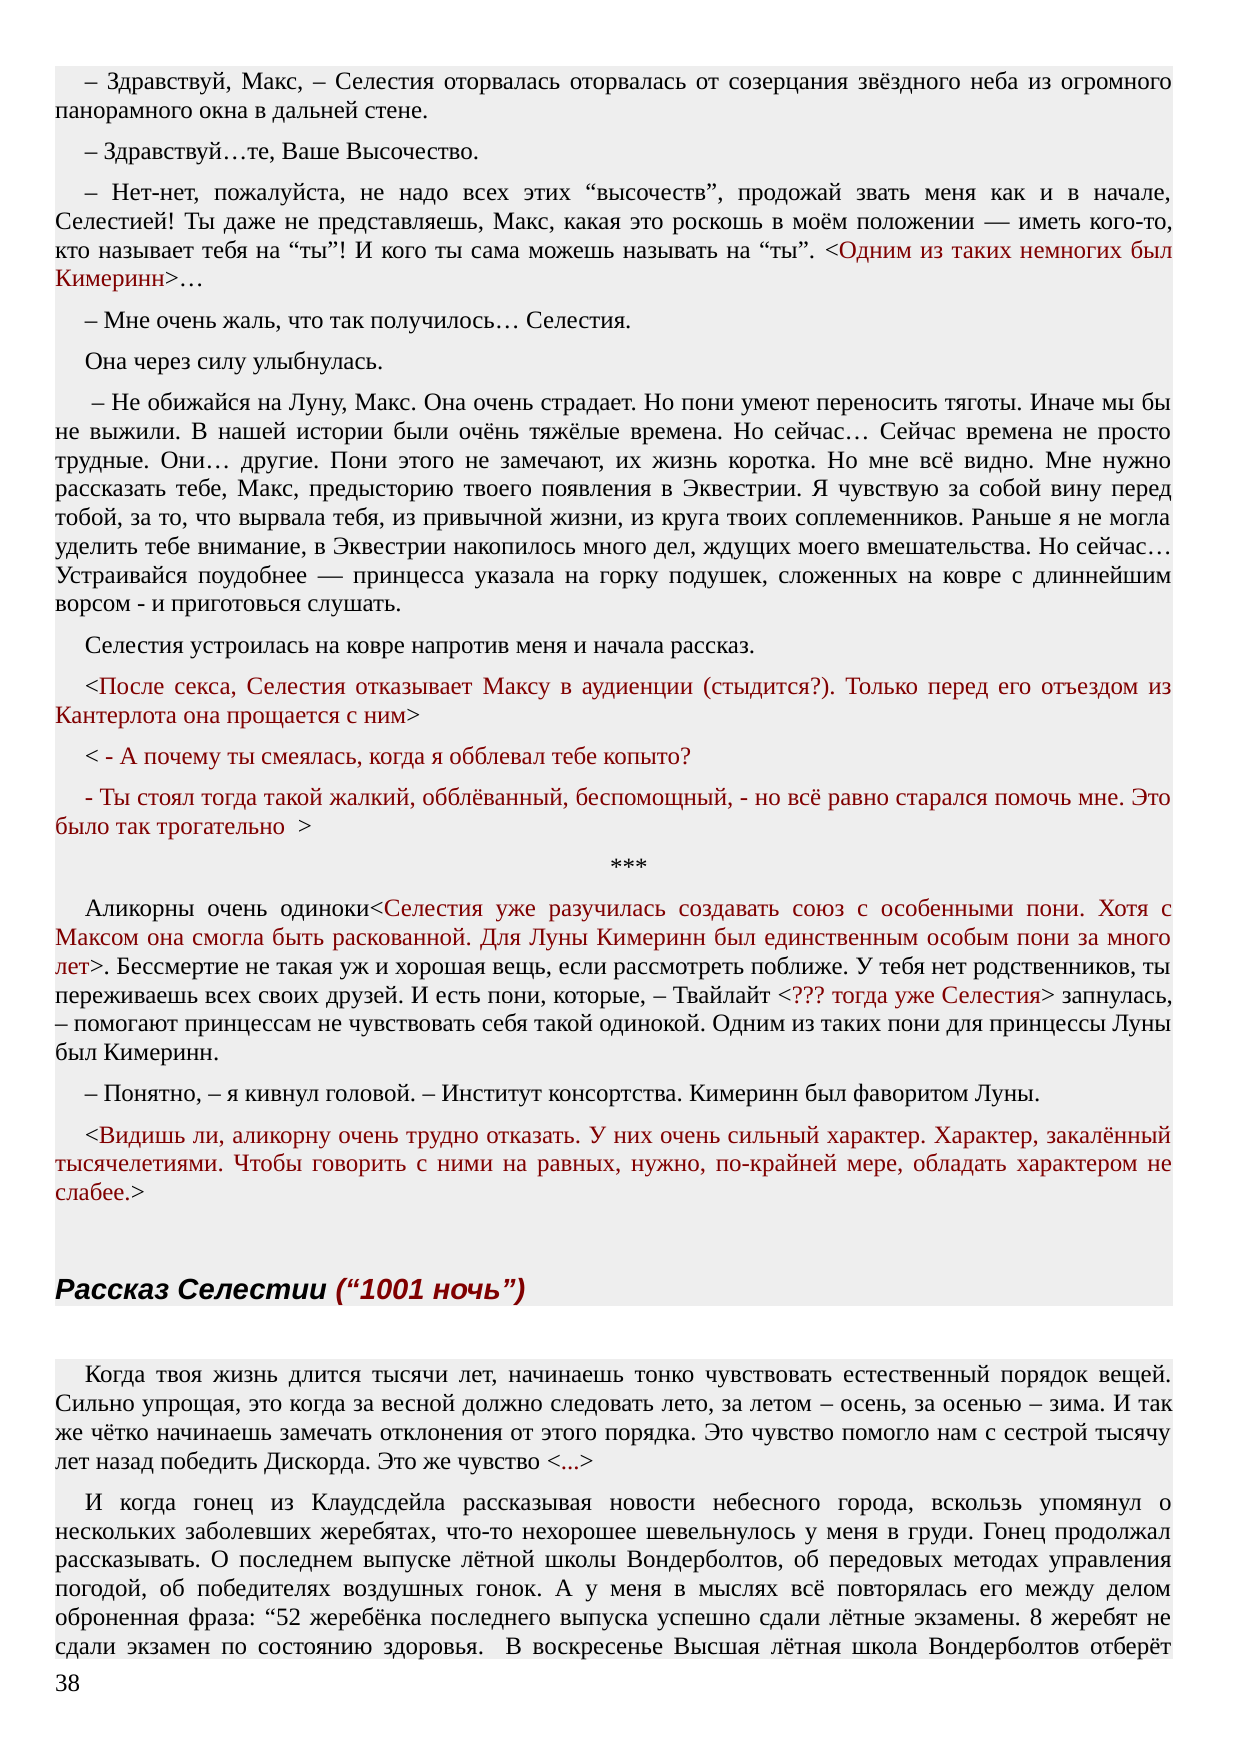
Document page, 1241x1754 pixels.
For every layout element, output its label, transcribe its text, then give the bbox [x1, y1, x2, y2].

text – Мне очень жаль, что так получилось… Селестия. [55, 305, 1173, 333]
text Аликорны очень одиноки<Селестия уже разучилась создавать союз с особенными пони. Хотя с Максом она смогла быть раскованной. Для Луны Кимеринн был единственным особым пони за много лет>. Бессмертие не такая уж и хорошая вещь, если рассмотреть поближе. У тебя нет родственников, ты переживаешь всех своих друзей. И есть пони, которые, – Твайлайт <??? тогда уже Селестия> запнулась, – помогают принцессам не чувствовать себя такой одинокой. Одним из таких пони для принцессы Луны был Кимеринн. [55, 893, 1173, 1066]
text Когда твоя жизнь длится тысячи лет, начинаешь тонко чувствовать естественный порядок вещей. Сильно упрощая, это когда за весной должно следовать лето, за летом – осень, за осенью – зима. И так же чётко начинаешь замечать отклонения от этого порядка. Это чувство помогло нам с сестрой тысячу лет назад победить Дискорда. Это же чувство <...> [55, 1359, 1173, 1474]
text <Видишь ли, аликорну очень трудно отказать. У них очень сильный характер. Характер, закалённый тысячелетиями. Чтобы говорить с ними на равных, нужно, по-крайней мере, обладать характером не слабее.> [55, 1120, 1173, 1206]
text *** [55, 852, 1173, 881]
text – Понятно, – я кивнул головой. – Институт консортства. Кимеринн был фаворитом Луны. [55, 1078, 1173, 1107]
text Она через силу улыбнулась. [55, 346, 1173, 375]
text - Ты стоял тогда такой жалкий, обблёванный, беспомощный, - но всё равно старался помочь мне. Это было так трогательно > [55, 782, 1173, 840]
subtitle Рассказ Селестии (“1001 ночь”) [55, 1272, 1173, 1306]
text – Здравствуй, Макс, – Селестия оторвалась оторвалась от созерцания звёздного неба из огромного панорамного окна в дальней стене. [55, 66, 1173, 123]
text <После секса, Селестия отказывает Максу в аудиенции (стыдится?). Только перед его отъездом из Кантерлота она прощается с ним> [55, 671, 1173, 728]
text < - А почему ты смеялась, когда я обблевал тебе копыто? [55, 741, 1173, 770]
text – Нет-нет, пожалуйста, не надо всех этих “высочеств”, продожай звать меня как и в начале, Селестией! Ты даже не представляешь, Макс, какая это роскошь в моём положении — иметь кого-то, кто называет тебя на “ты”! И кого ты сама можешь называть на “ты”. <Одним из таких немногих был Кимеринн>… [55, 177, 1173, 292]
text – Не обижайся на Луну, Макс. Она очень страдает. Но пони умеют переносить тяготы. Иначе мы бы не выжили. В нашей истории были очёнь тяжёлые времена. Но сейчас… Сейчас времена не просто трудные. Они… другие. Пони этого не замечают, их жизнь коротка. Но мне всё видно. Мне нужно рассказать тебе, Макс, предысторию твоего появления в Эквестрии. Я чувствую за собой вину перед тобой, за то, что вырвала тебя, из привычной жизни, из круга твоих соплеменников. Раньше я не могла уделить тебе внимание, в Эквестрии накопилось много дел, ждущих моего вмешательства. Но сейчас… Устраивайся поудобнее — принцесса указала на горку подушек, сложенных на ковре с длиннейшим ворсом - и приготовься слушать. [55, 387, 1173, 617]
text И когда гонец из Клаудсдейла рассказывая новости небесного города, вскользь упомянул о нескольких заболевших жеребятах, что-то нехорошее шевельнулось у меня в груди. Гонец продолжал рассказывать. О последнем выпуске лётной школы Вондерболтов, об передовых методах управления погодой, об победителях воздушных гонок. А у меня в мыслях всё повторялась его между делом оброненная фраза: “52 жеребёнка последнего выпуска успешно сдали лётные экзамены. 8 жеребят не сдали экзамен по состоянию здоровья. В воскресенье Высшая лётная школа Вондерболтов отберёт [55, 1487, 1173, 1659]
text – Здравствуй…те, Ваше Высочество. [55, 136, 1173, 165]
text Селестия устроилась на ковре напротив меня и начала рассказ. [55, 630, 1173, 658]
